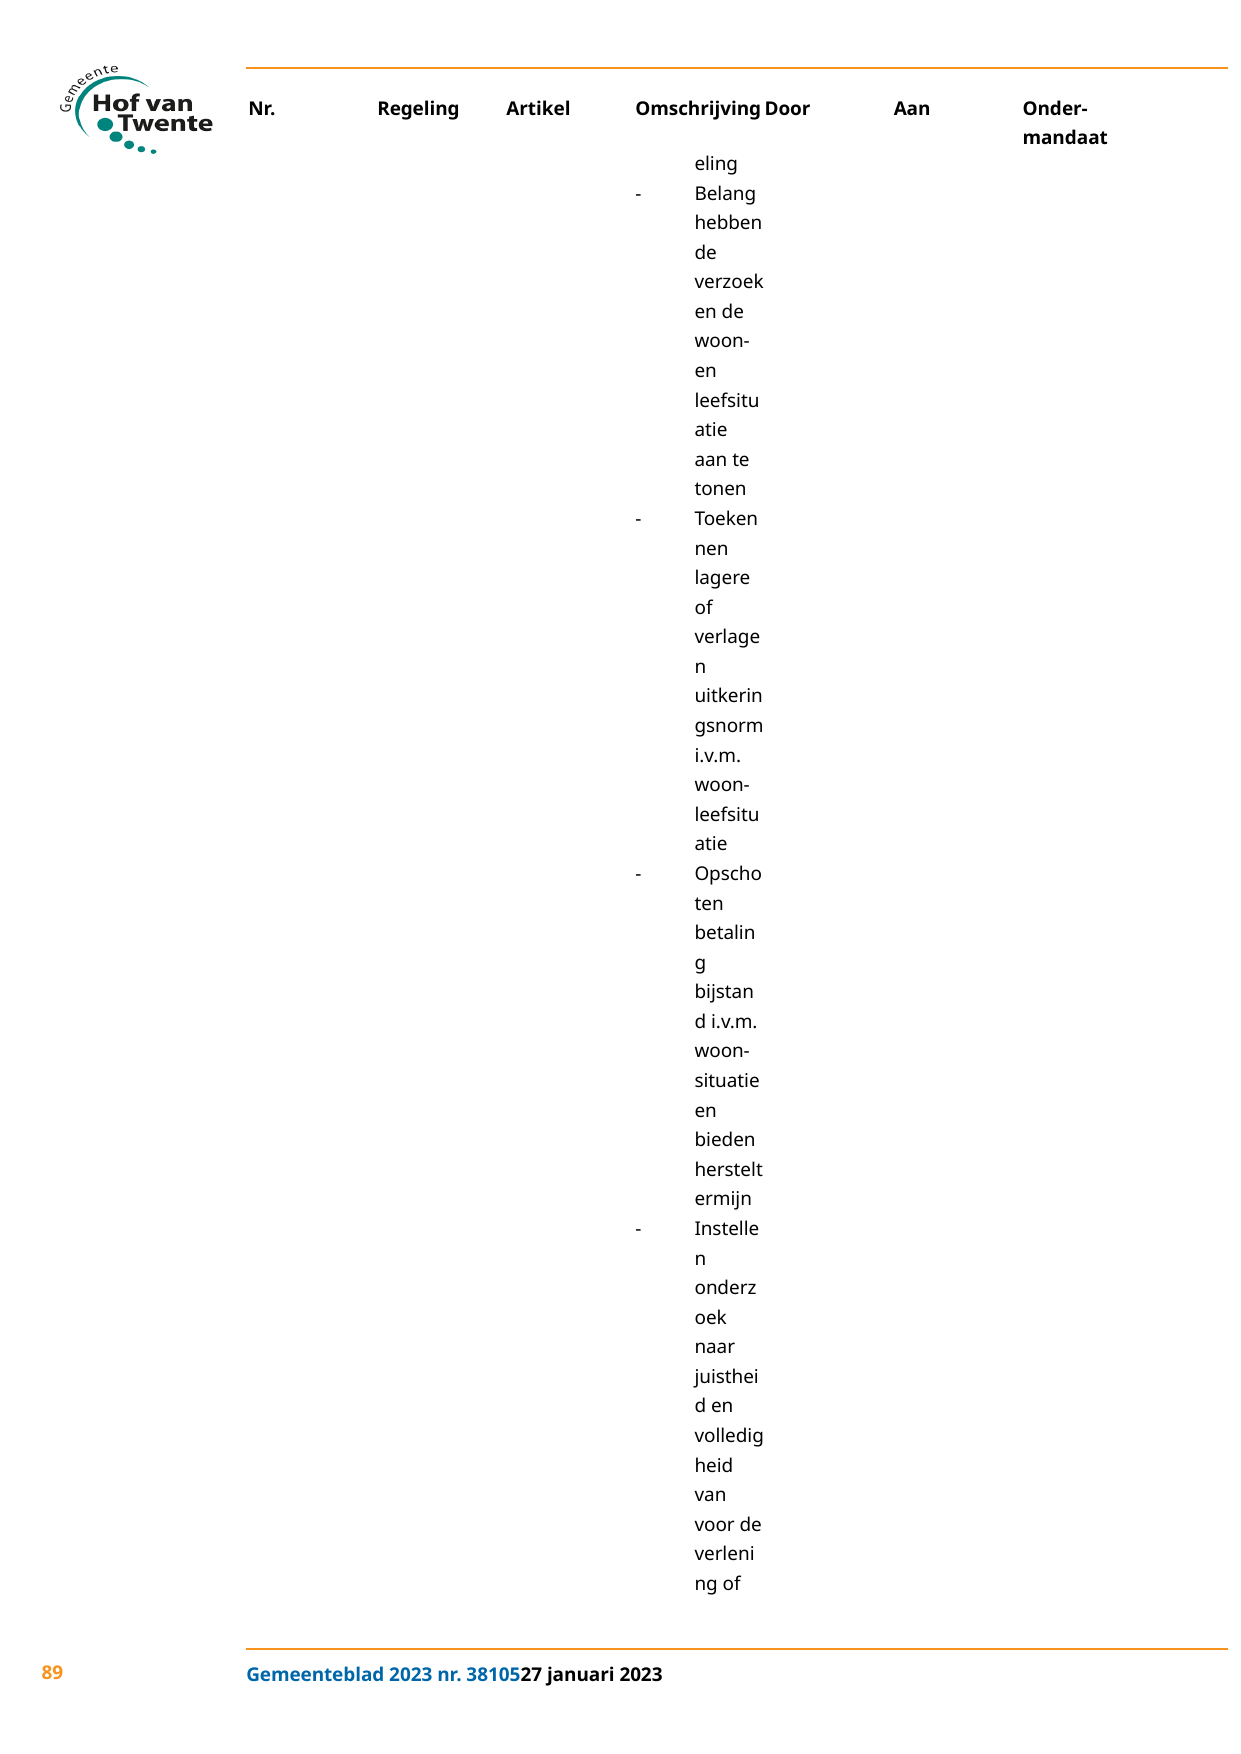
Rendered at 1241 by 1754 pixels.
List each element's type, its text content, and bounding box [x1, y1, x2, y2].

table_cell [377, 150, 506, 1596]
table_header Artikel [506, 95, 635, 150]
table_header Onder-mandaat [1023, 95, 1152, 150]
table_cell [506, 150, 635, 1596]
table_cell [1023, 150, 1152, 1596]
table_header Regeling [377, 95, 506, 150]
table_header Door [764, 95, 893, 150]
table_header Nr. [248, 95, 377, 150]
picture [41, 47, 231, 172]
table_cell [894, 150, 1022, 1596]
table_cell [764, 150, 893, 1596]
table_header Aan [894, 95, 1022, 150]
table_header Omschrijving [635, 95, 764, 150]
table_cell [248, 150, 377, 1596]
table_cell eling Belanghebbende verzoeken de woon- en leefsituatie aan te tonen Toekennen lagere of verlagen uitkeringsnorm i.v.m. woon-leefsituatie Opschoten betaling bijstand i.v.m. woon-situatie en bieden hersteltermijn Instellen onderzoek naar juistheid en volledigheid van voor de verlening of [635, 150, 764, 1596]
